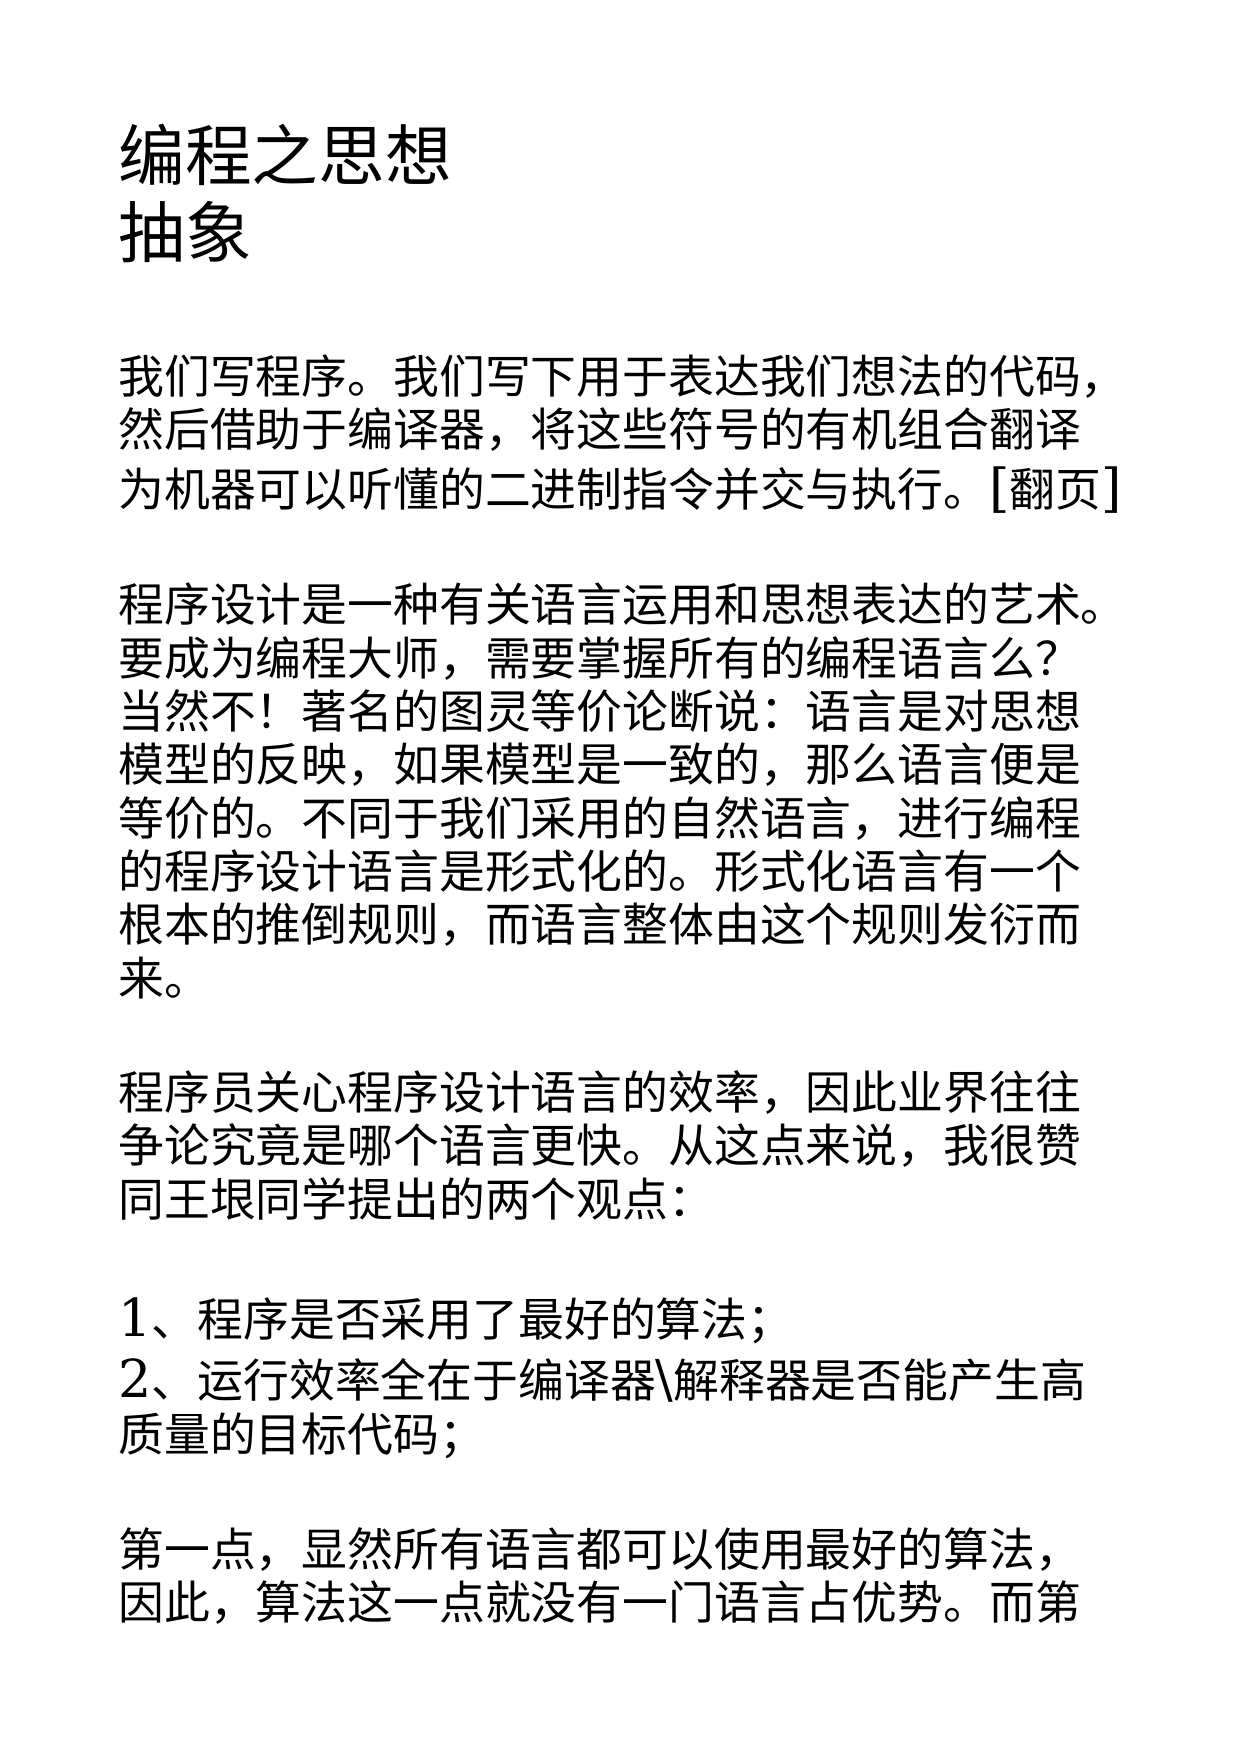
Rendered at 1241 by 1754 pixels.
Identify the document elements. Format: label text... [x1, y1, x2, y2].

text 编程之思想 [118, 118, 1122, 196]
text 我们写程序。我们写下用于表达我们想法的代码，然后借助于编译器，将这些符号的有机组合翻译为机器可以听懂的二进制指令并交与执行。[翻页] [118, 351, 1122, 518]
text 第一点，显然所有语言都可以使用最好的算法，因此，算法这一点就没有一门语言占优势。而第 [118, 1523, 1122, 1630]
text 程序设计是一种有关语言运用和思想表达的艺术。要成为编程大师，需要掌握所有的编程语言么？当然不！著名的图灵等价论断说：语言是对思想模型的反映，如果模型是一致的，那么语言便是等价的。不同于我们采用的自然语言，进行编程的程序设计语言是形式化的。形式化语言有一个根本的推倒规则，而语言整体由这个规则发衍而来。 [118, 579, 1122, 1006]
text 抽象 [118, 196, 1122, 273]
text 程序员关心程序设计语言的效率，因此业界往往争论究竟是哪个语言更快。从这点来说，我很赞同王垠同学提出的两个观点： [118, 1067, 1122, 1227]
text 1、程序是否采用了最好的算法； [118, 1288, 1122, 1348]
text 2、运行效率全在于编译器\解释器是否能产生高质量的目标代码； [118, 1348, 1122, 1463]
